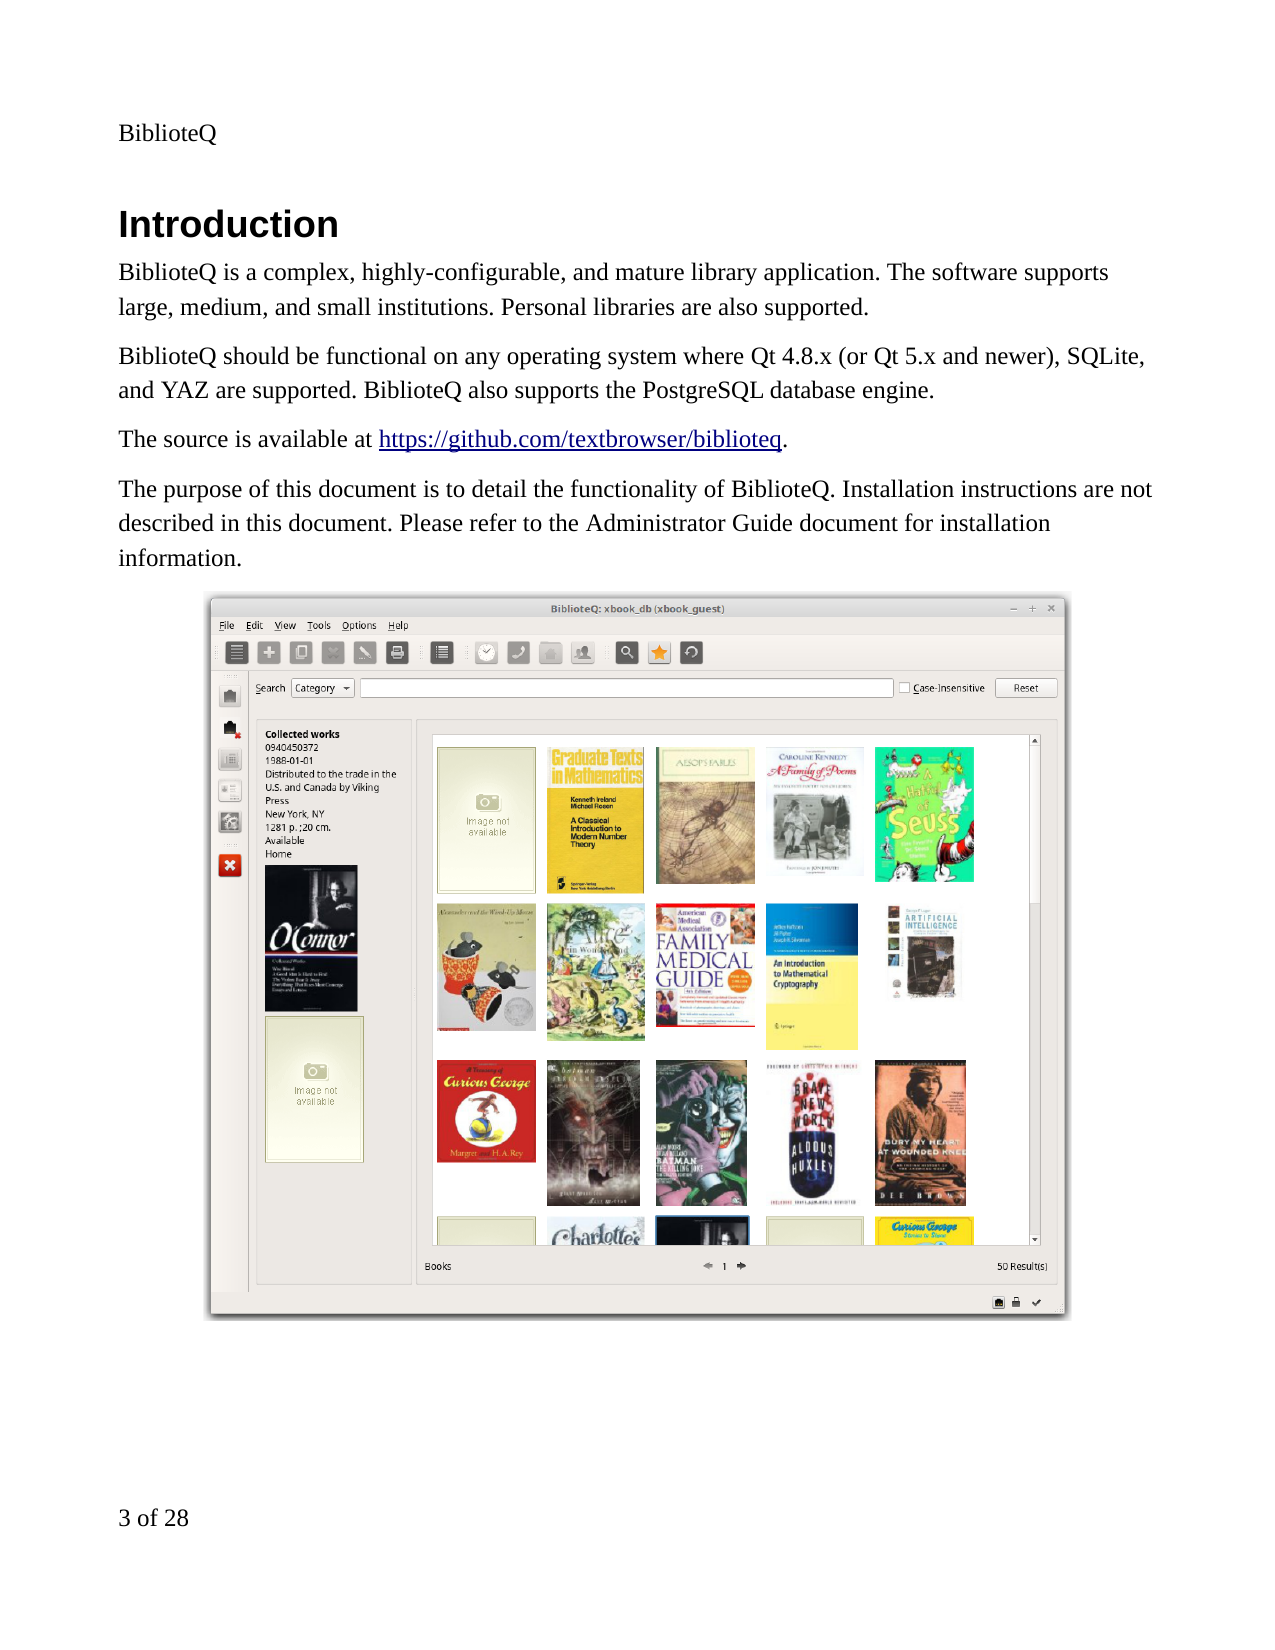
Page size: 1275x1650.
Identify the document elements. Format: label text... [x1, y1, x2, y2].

text BiblioteQ is a complex, highly-configurable, and mature library application. The software supports large, medium, and small institutions. Personal libraries are also supported. [118, 257, 1157, 321]
text The purpose of this document is to detail the functionality of BiblioteQ. Installation instructions are not described in this document. Please refer to the Administrator Guide document for installation information. [118, 474, 1157, 571]
subtitle Introduction [118, 201, 1157, 245]
picture [203, 591, 1072, 1321]
text The source is available at https://github.com/textbrowser/biblioteq. [118, 424, 1157, 453]
text BiblioteQ should be functional on any operating system where Qt 4.8.x (or Qt 5.x and newer), SQLite, and YAZ are supported. BiblioteQ also supports the PostgreSQL database engine. [118, 341, 1157, 404]
